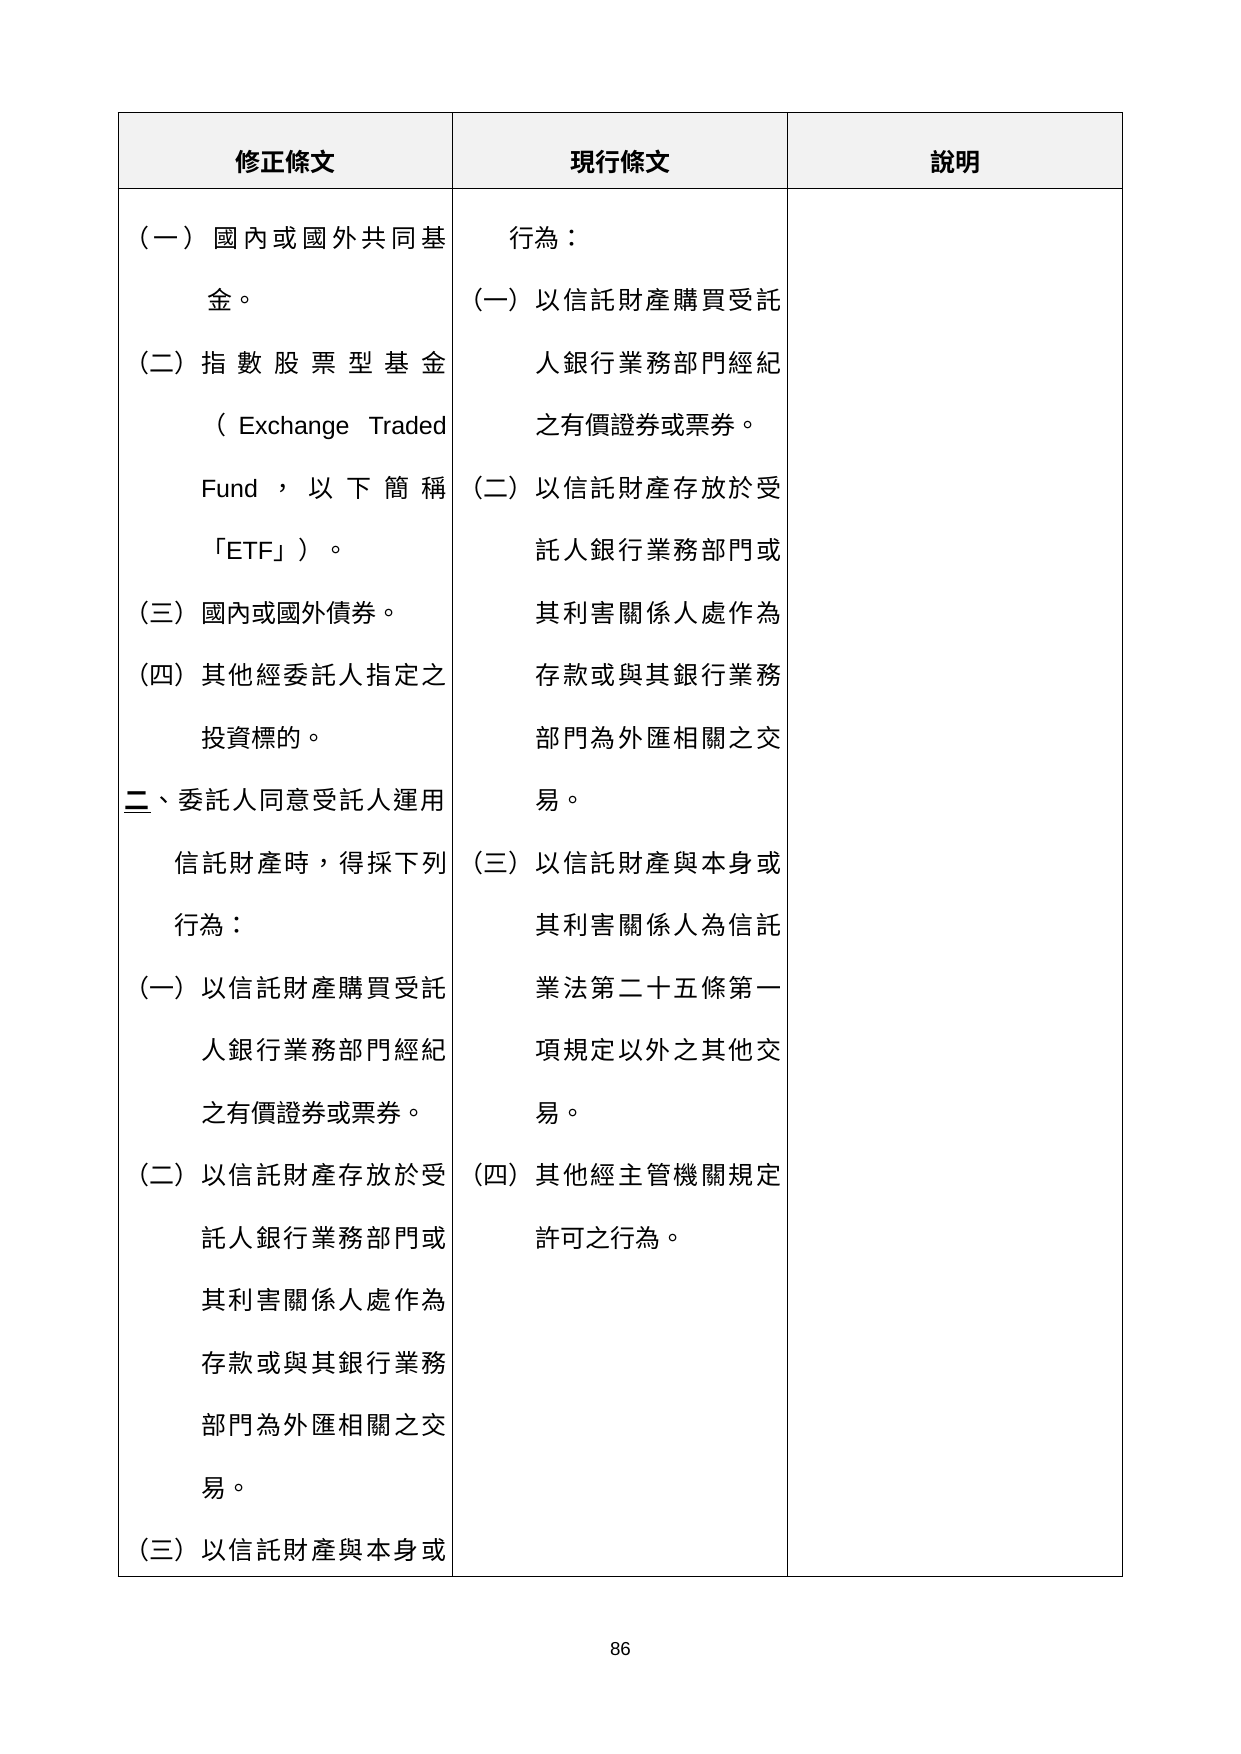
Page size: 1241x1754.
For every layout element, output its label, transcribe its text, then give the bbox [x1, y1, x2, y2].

table_header 說明 [788, 113, 1122, 188]
table_cell 行為： （一） 以信託財產購買受託人銀行業務部門經紀之有價證券或票券。 （二） 以信託財產存放於受託人銀行業務部門或其利害關係人處作為存款或與其銀行業務部門為外匯相關之交易。 （三） 以信託財產與本身或其利害關係人為信託業法第二十五條第一項規定以外之其他交易。 （四） 其他經主管機關規定許可之行為。 [453, 189, 787, 1576]
table_header 修正條文 [119, 113, 452, 188]
table_cell （一）國內或國外共同基金。 （二） 指數股票型基金（Exchange Traded Fund，以下簡稱「ETF」）。 （三） 國內或國外債券。 （四） 其他經委託人指定之投資標的。 二、委託人同意受託人運用信託財產時，得採下列行為： （一） 以信託財產購買受託人銀行業務部門經紀之有價證券或票券。 （二） 以信託財產存放於受託人銀行業務部門或其利害關係人處作為存款或與其銀行業務部門為外匯相關之交易。 （三） 以信託財產與本身或 [119, 189, 452, 1576]
table_header 現行條文 [453, 113, 787, 188]
table_cell [788, 189, 1122, 1576]
